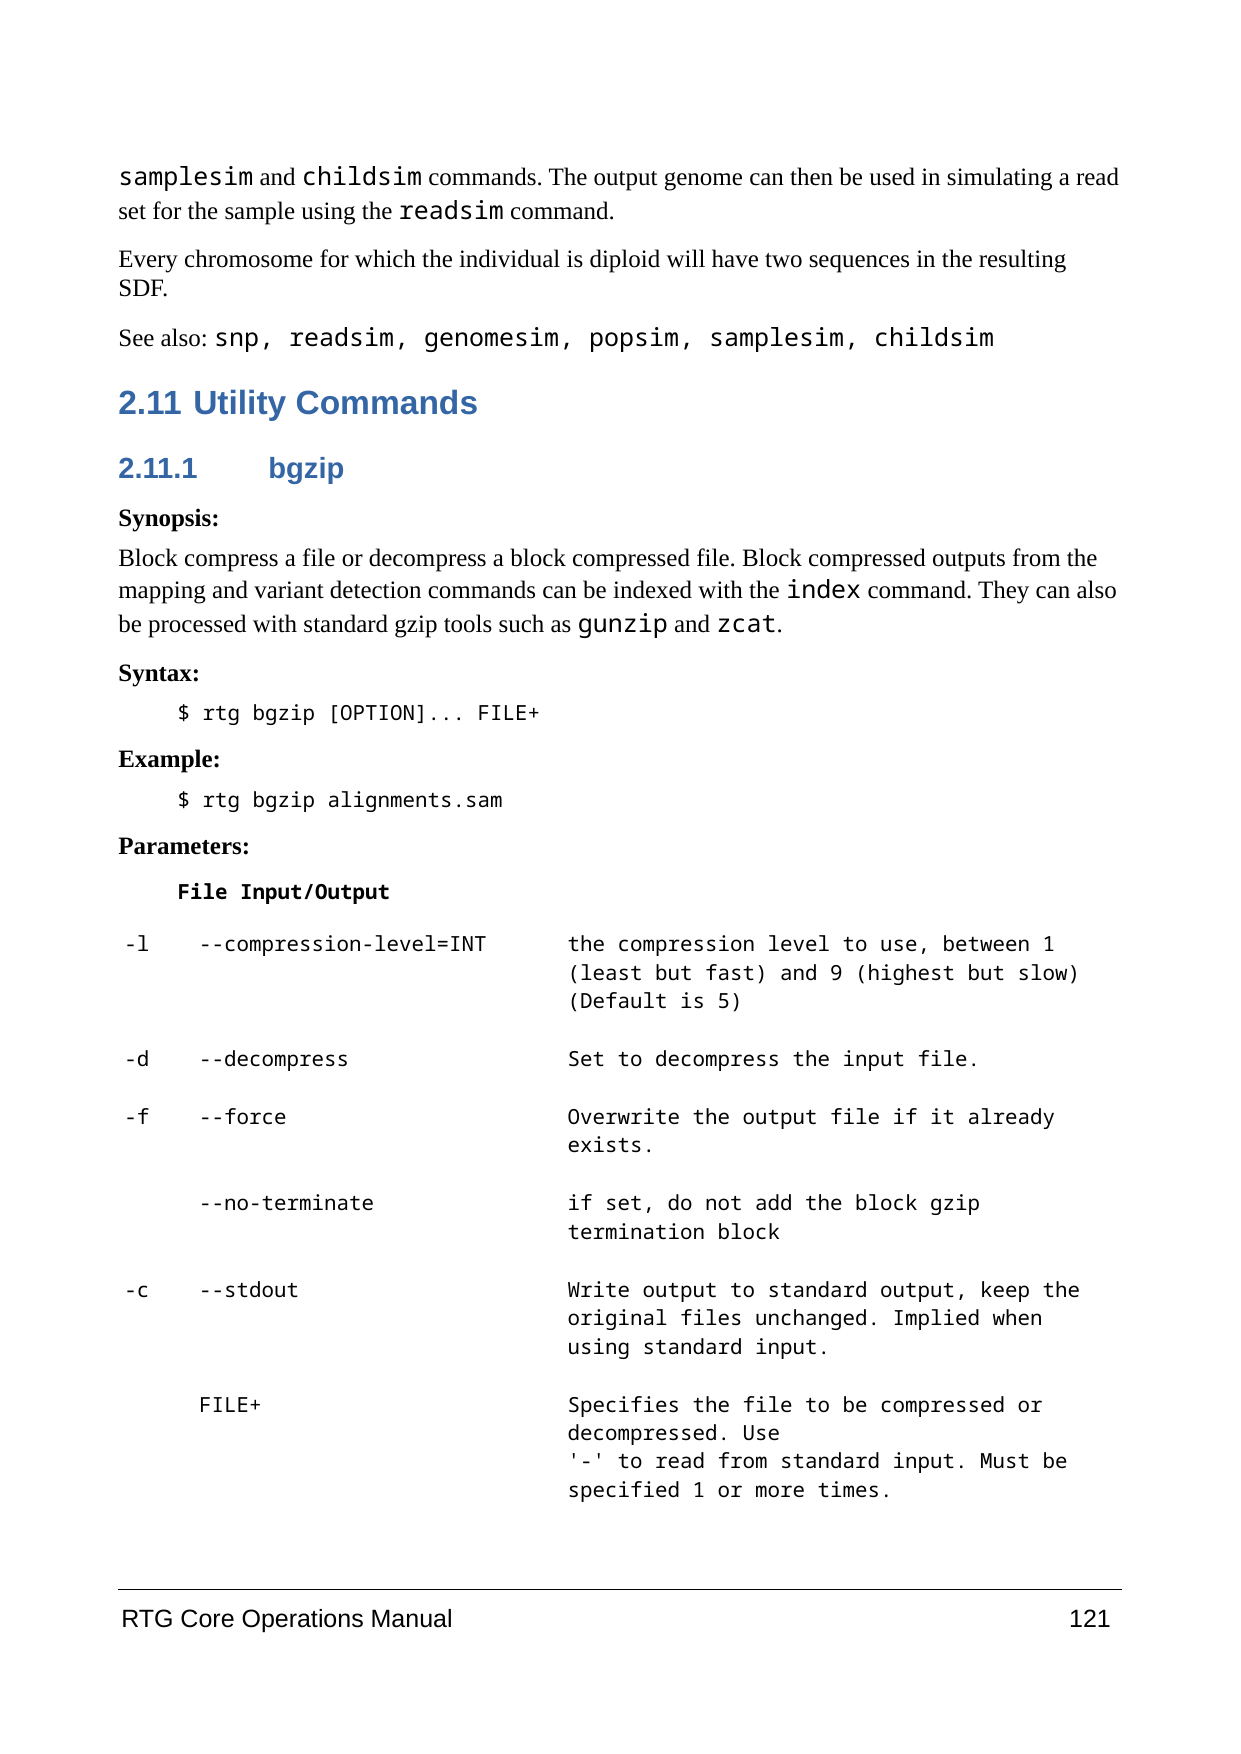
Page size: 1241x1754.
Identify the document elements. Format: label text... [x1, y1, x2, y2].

subtitle bgzip [118, 451, 1122, 485]
text Every chromosome for which the individual is diploid will have two sequences in the resulting SDF. [118, 244, 1122, 302]
subtitle Parameters: [118, 831, 1122, 860]
subtitle Syntax: [118, 658, 1122, 686]
table_cell --no-terminate [193, 1177, 561, 1263]
table_cell -d [118, 1033, 193, 1090]
table_cell --stdout [193, 1263, 561, 1378]
table_header the compression level to use, between 1 (least but fast) and 9 (highest but slow) (Default is 5) [561, 918, 1093, 1032]
table_header --compression-level=INT [193, 918, 561, 1032]
text Block compress a file or decompress a block compressed file. Block compressed outputs from the mapping and variant detection commands can be indexed with the index command. They can also be processed with standard gzip tools such as gunzip and zcat. [118, 543, 1122, 640]
text $ rtg bgzip alignments.sam [177, 785, 1122, 813]
text samplesim and childsim commands. The output genome can then be used in simulating a read set for the sample using the readsim command. [118, 159, 1122, 227]
subtitle Synopsis: [118, 503, 1122, 531]
subtitle Utility Commands [118, 383, 1122, 422]
table_cell Set to decompress the input file. [561, 1033, 1093, 1090]
table_cell -f [118, 1090, 193, 1177]
table_cell [118, 1177, 193, 1263]
table_cell --decompress [193, 1033, 561, 1090]
table_cell if set, do not add the block gzip termination block [561, 1177, 1093, 1263]
table_cell -c [118, 1263, 193, 1378]
table_cell Write output to standard output, keep the original files unchanged. Implied when using standard input. [561, 1263, 1093, 1378]
table_cell --force [193, 1090, 561, 1177]
subtitle Example: [118, 744, 1122, 773]
table_cell Specifies the file to be compressed or decompressed. Use '-' to read from standard input. Must be specified 1 or more times. [561, 1378, 1093, 1521]
table_header -l [118, 918, 193, 1032]
text $ rtg bgzip [OPTION]... FILE+ [177, 698, 1122, 727]
table_cell Overwrite the output file if it already exists. [561, 1090, 1093, 1177]
table_cell [118, 1378, 193, 1521]
text File Input/Output [177, 877, 1122, 906]
table_cell FILE+ [193, 1378, 561, 1521]
text See also: snp, readsim, genomesim, popsim, samplesim, childsim [118, 320, 1122, 354]
